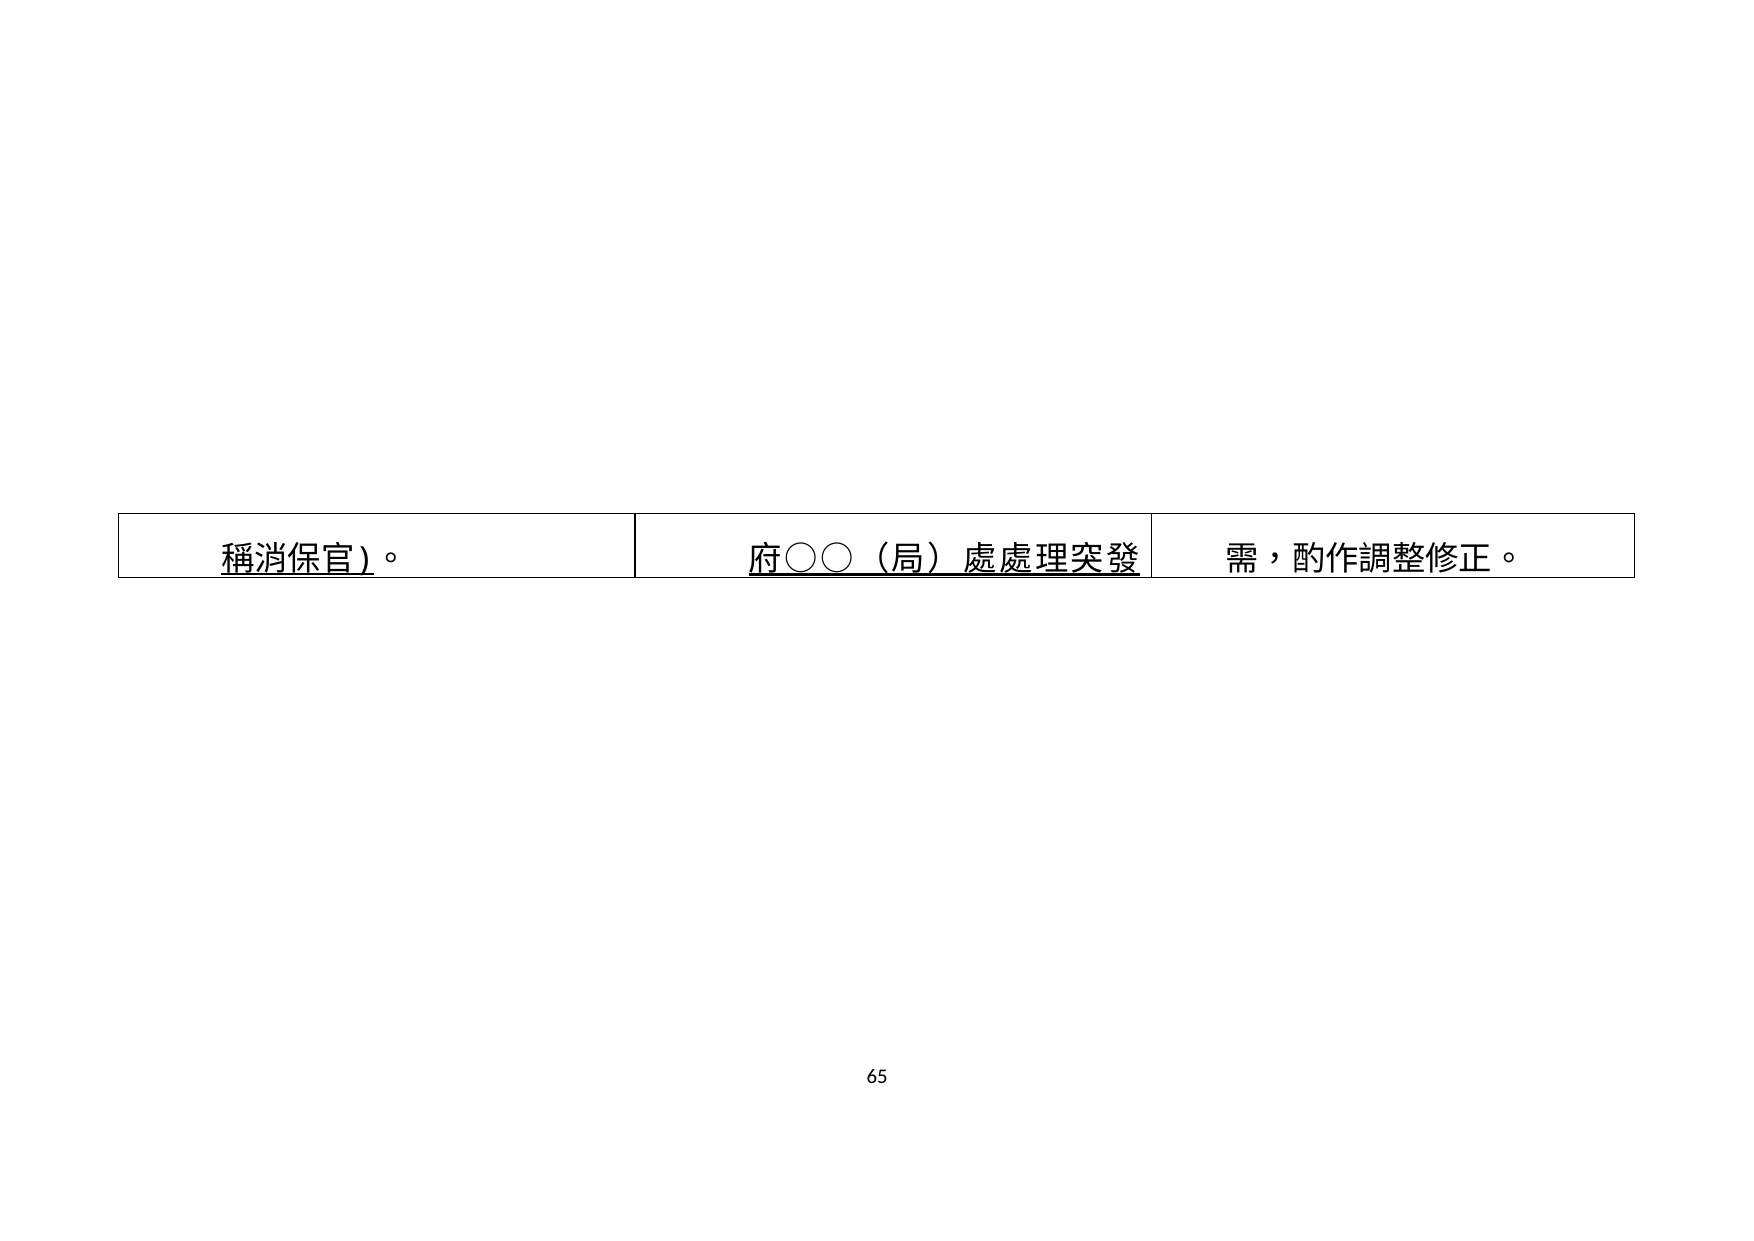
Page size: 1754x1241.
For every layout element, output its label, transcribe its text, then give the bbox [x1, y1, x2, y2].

table_cell 府○○（局）處處理突發 [636, 514, 1151, 577]
table_cell 需，酌作調整修正。 [1152, 514, 1634, 577]
table_cell 稱消保官)。 [119, 514, 634, 577]
